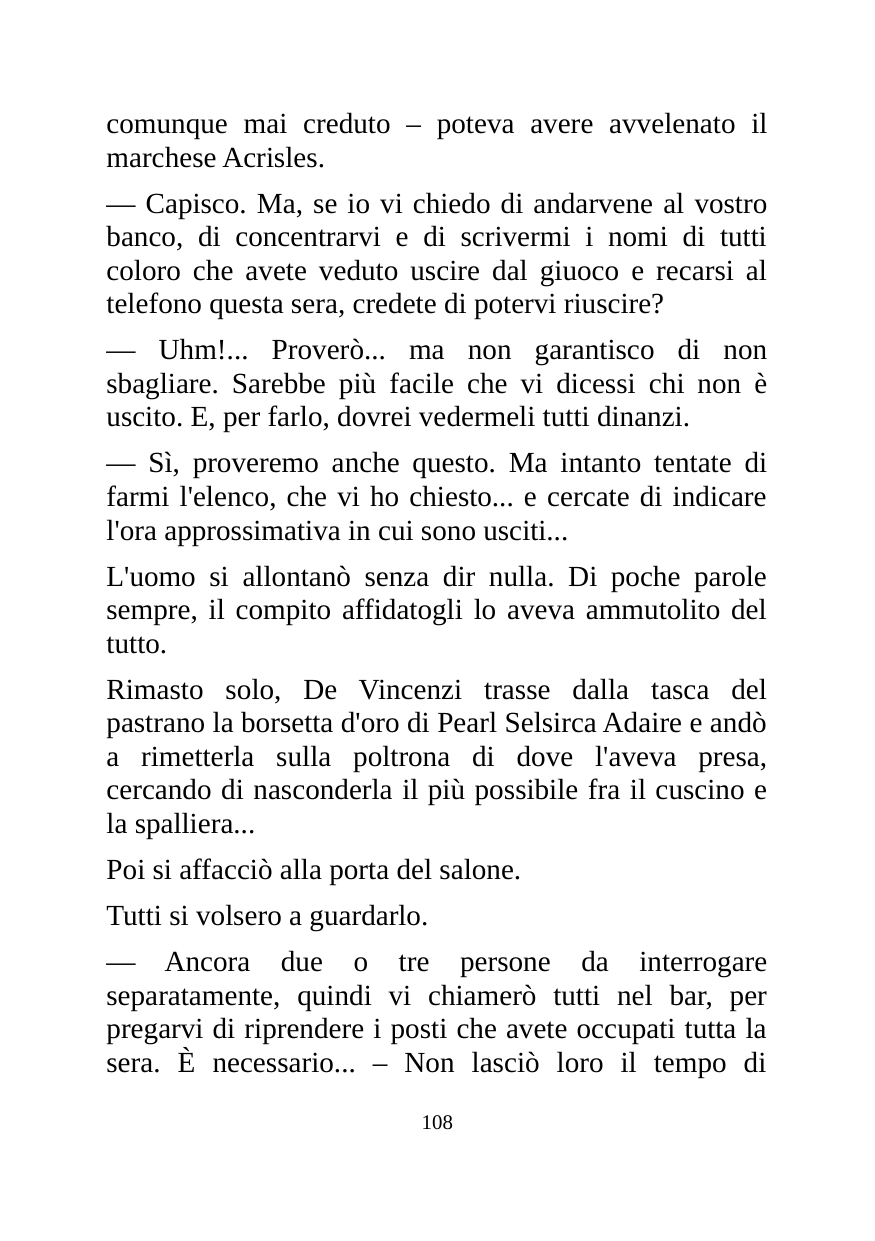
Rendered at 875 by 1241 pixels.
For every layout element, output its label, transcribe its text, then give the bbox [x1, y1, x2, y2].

text — Ancora due o tre persone da interrogare separatamente, quindi vi chiamerò tutti nel bar, per pregarvi di riprendere i posti che avete occupati tutta la sera. È necessario... – Non lasciò loro il tempo di [106, 944, 768, 1078]
text Rimasto solo, De Vincenzi trasse dalla tasca del pastrano la borsetta d'oro di Pearl Selsirca Adaire e andò a rimetterla sulla poltrona di dove l'aveva presa, cercando di nasconderla il più possibile fra il cuscino e la spalliera... [106, 672, 768, 839]
text Poi si affacciò alla porta del salone. [106, 852, 768, 886]
text — Capisco. Ma, se io vi chiedo di andarvene al vostro banco, di concentrarvi e di scrivermi i nomi di tutti coloro che avete veduto uscire dal giuoco e recarsi al telefono questa sera, credete di potervi riuscire? [106, 186, 768, 320]
text — Uhm!... Proverò... ma non garantisco di non sbagliare. Sarebbe più facile che vi dicessi chi non è uscito. E, per farlo, dovrei vedermeli tutti dinanzi. [106, 332, 768, 433]
text comunque mai creduto – poteva avere avvelenato il marchese Acrisles. [106, 106, 768, 173]
text — Sì, proveremo anche questo. Ma intanto tentate di farmi l'elenco, che vi ho chiesto... e cercate di indicare l'ora approssimativa in cui sono usciti... [106, 446, 768, 546]
text Tutti si volsero a guardarlo. [106, 898, 768, 932]
text L'uomo si allontanò senza dir nulla. Di poche parole sempre, il compito affidatogli lo aveva ammutolito del tutto. [106, 559, 768, 659]
